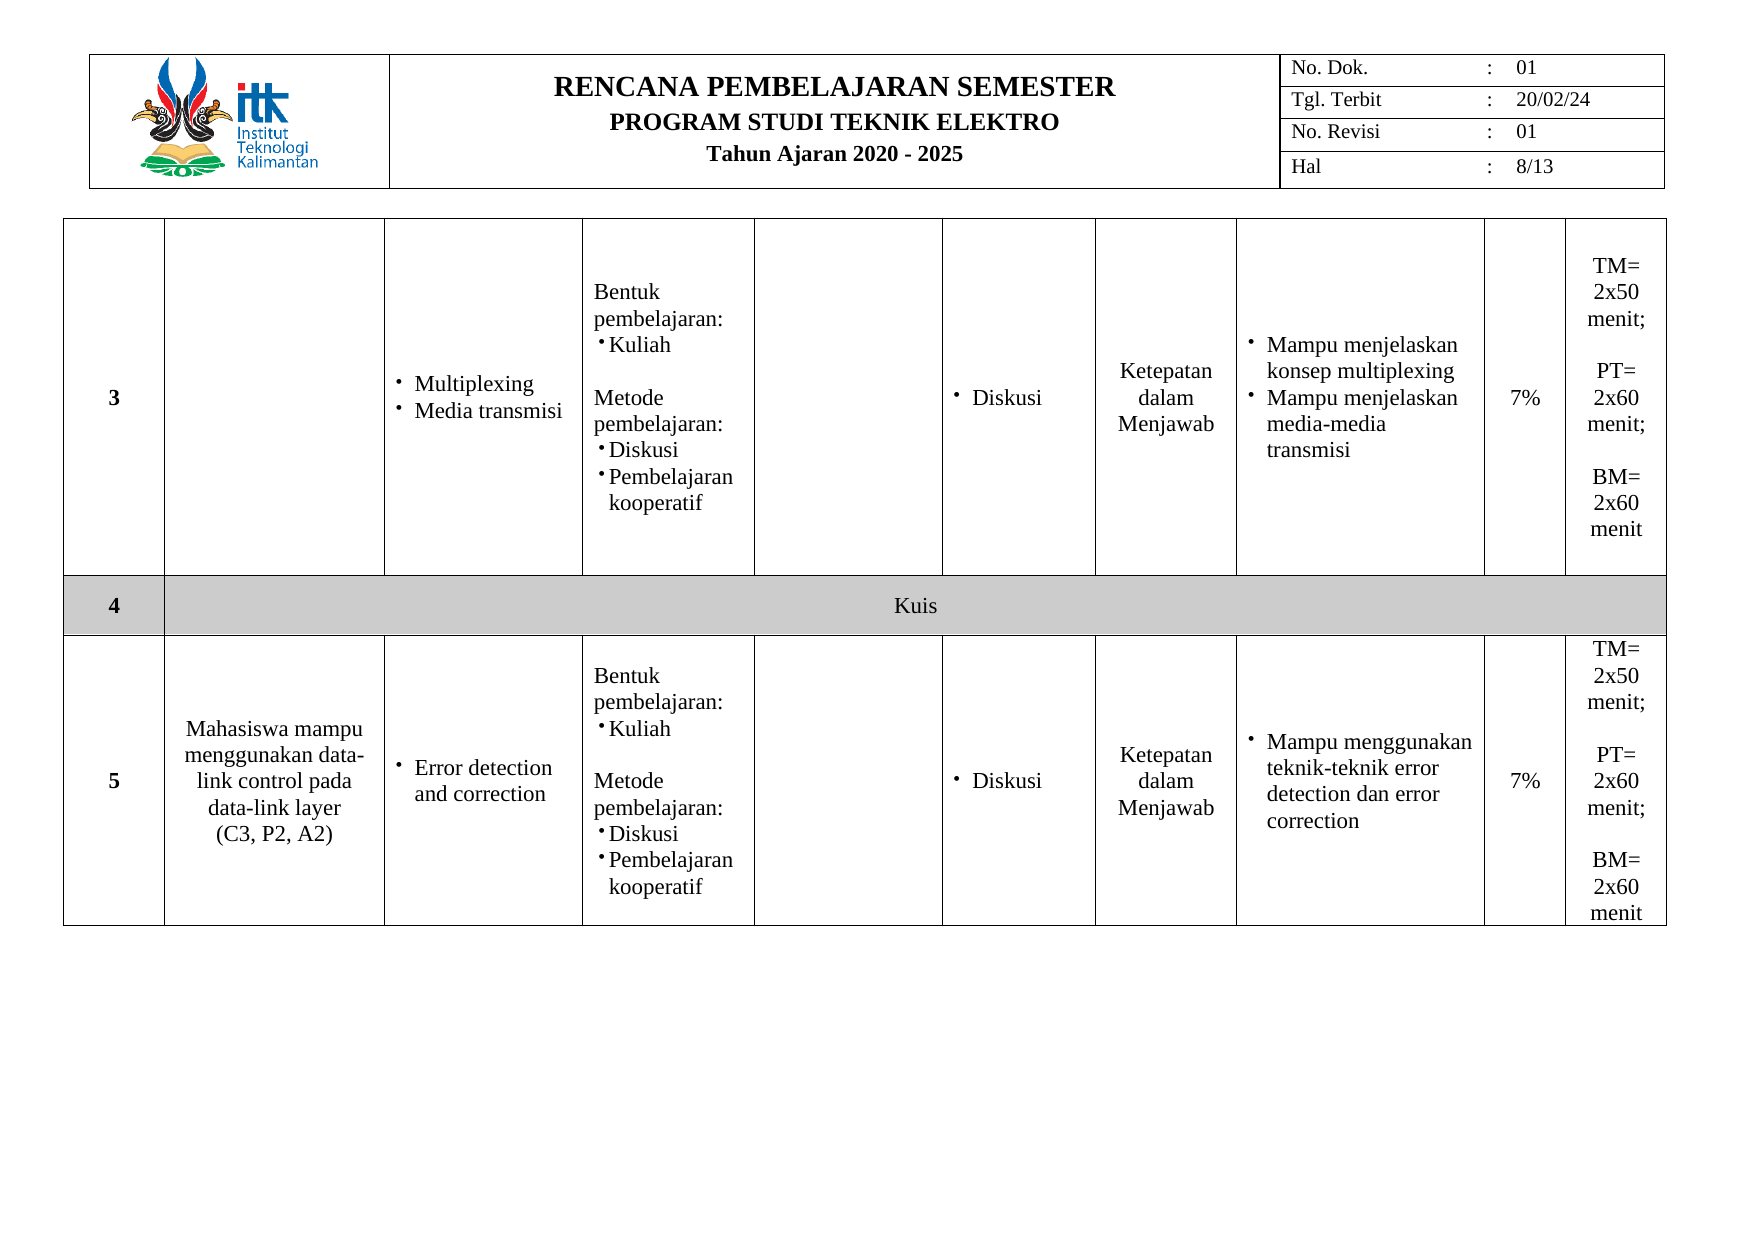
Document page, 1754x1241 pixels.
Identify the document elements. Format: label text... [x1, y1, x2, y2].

table_cell [755, 636, 942, 925]
table_cell Bentuk pembelajaran: Kuliah Metode pembelajaran: Diskusi Pembelajaran kooperatif [583, 636, 754, 925]
table_cell 4 [64, 576, 164, 634]
table_cell Error detection and correction [385, 636, 582, 925]
table_cell 7% [1485, 636, 1565, 925]
table_cell Ketepatan dalam Menjawab [1096, 219, 1236, 575]
table_cell Diskusi [943, 636, 1095, 925]
table_cell Multiplexing Media transmisi [385, 219, 582, 575]
table_cell Mampu menggunakan teknik-teknik error detection dan error correction [1237, 636, 1484, 925]
table_cell 7% [1485, 219, 1565, 575]
table_cell Mampu menjelaskan konsep multiplexing Mampu menjelaskan media-media transmisi [1237, 219, 1484, 575]
table_cell Bentuk pembelajaran: Kuliah Metode pembelajaran: Diskusi Pembelajaran kooperatif [583, 219, 754, 575]
table_cell Kuis [165, 576, 1666, 634]
table_cell [755, 219, 942, 575]
table_cell Diskusi [943, 219, 1095, 575]
table_cell Ketepatan dalam Menjawab [1096, 636, 1236, 925]
table_cell 3 [64, 219, 164, 575]
table_cell TM= 2x50 menit; PT= 2x60 menit; BM= 2x60 menit [1566, 219, 1666, 575]
table_cell 5 [64, 636, 164, 925]
table_cell TM= 2x50 menit; PT= 2x60 menit; BM= 2x60 menit [1566, 636, 1666, 925]
table_cell Mahasiswa mampu menggunakan data-link control pada data-link layer (C3, P2, A2) [165, 636, 384, 925]
picture [127, 55, 322, 181]
